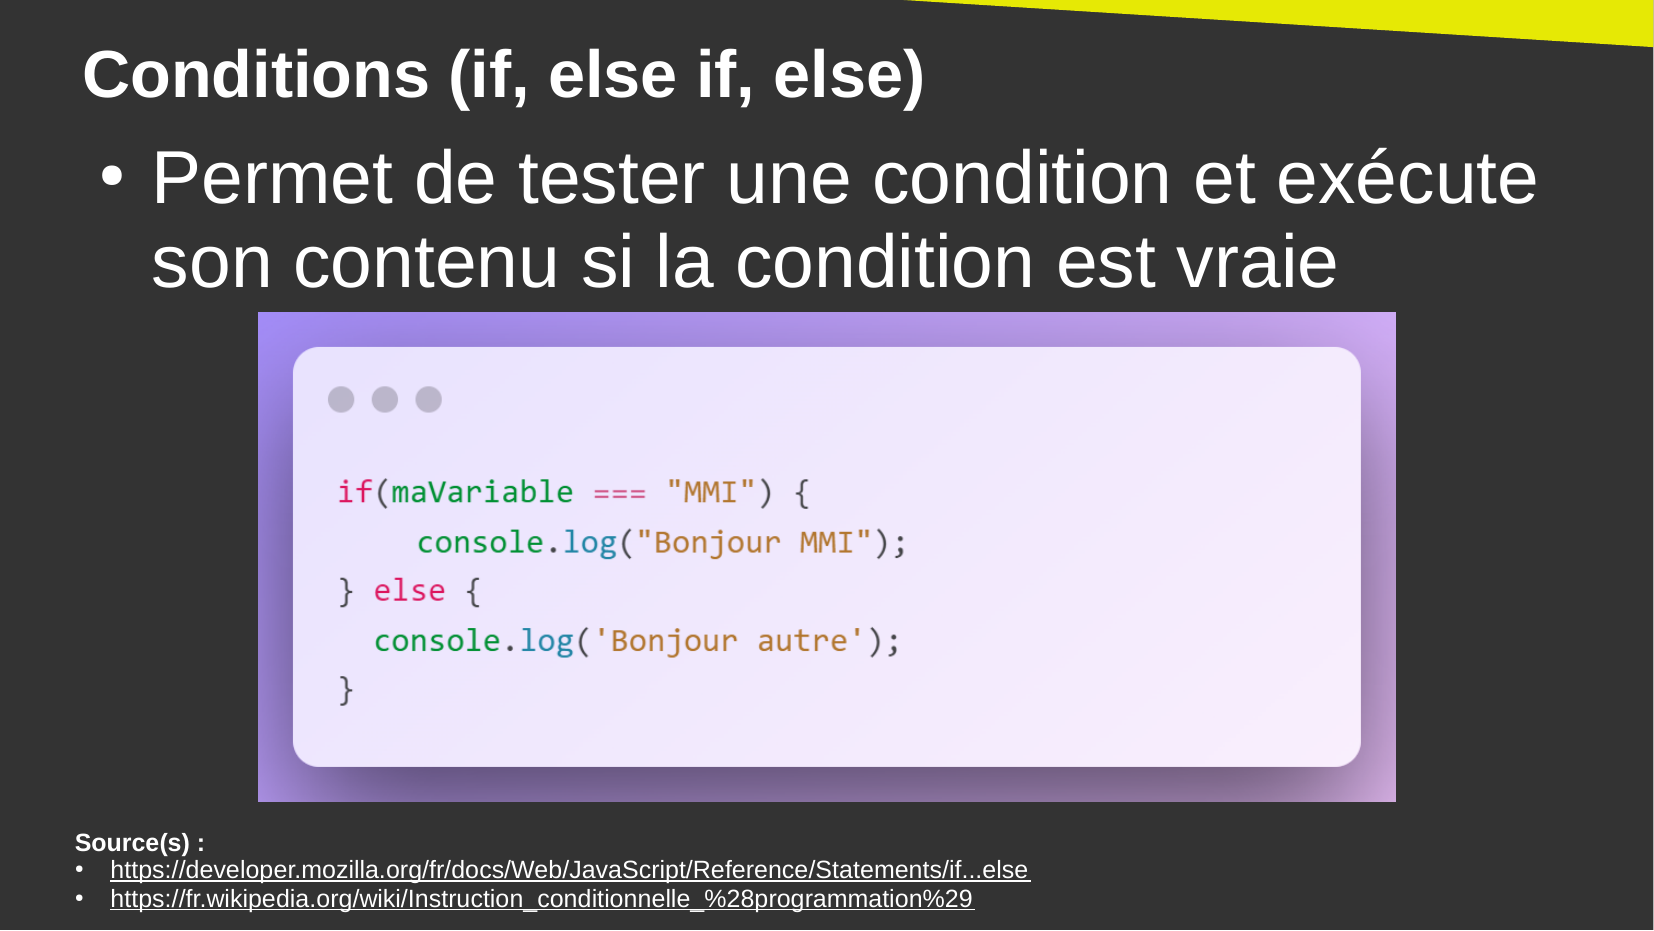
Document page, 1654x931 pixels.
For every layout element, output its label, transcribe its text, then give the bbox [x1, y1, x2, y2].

picture [258, 312, 1396, 802]
text_box Source(s) : https://developer.mozilla.org/fr/docs/Web/JavaScript/Reference/Statements/if...else https://fr.wikipedia.org/wiki/Instruction_conditionnelle_%28programmation%29 [60, 820, 1583, 920]
text_box [903, 0, 1654, 48]
title Conditions (if, else if, else) [82, 37, 1571, 114]
list Permet de tester une condition et exécute son contenu si la condition est vraie [80, 135, 1620, 544]
